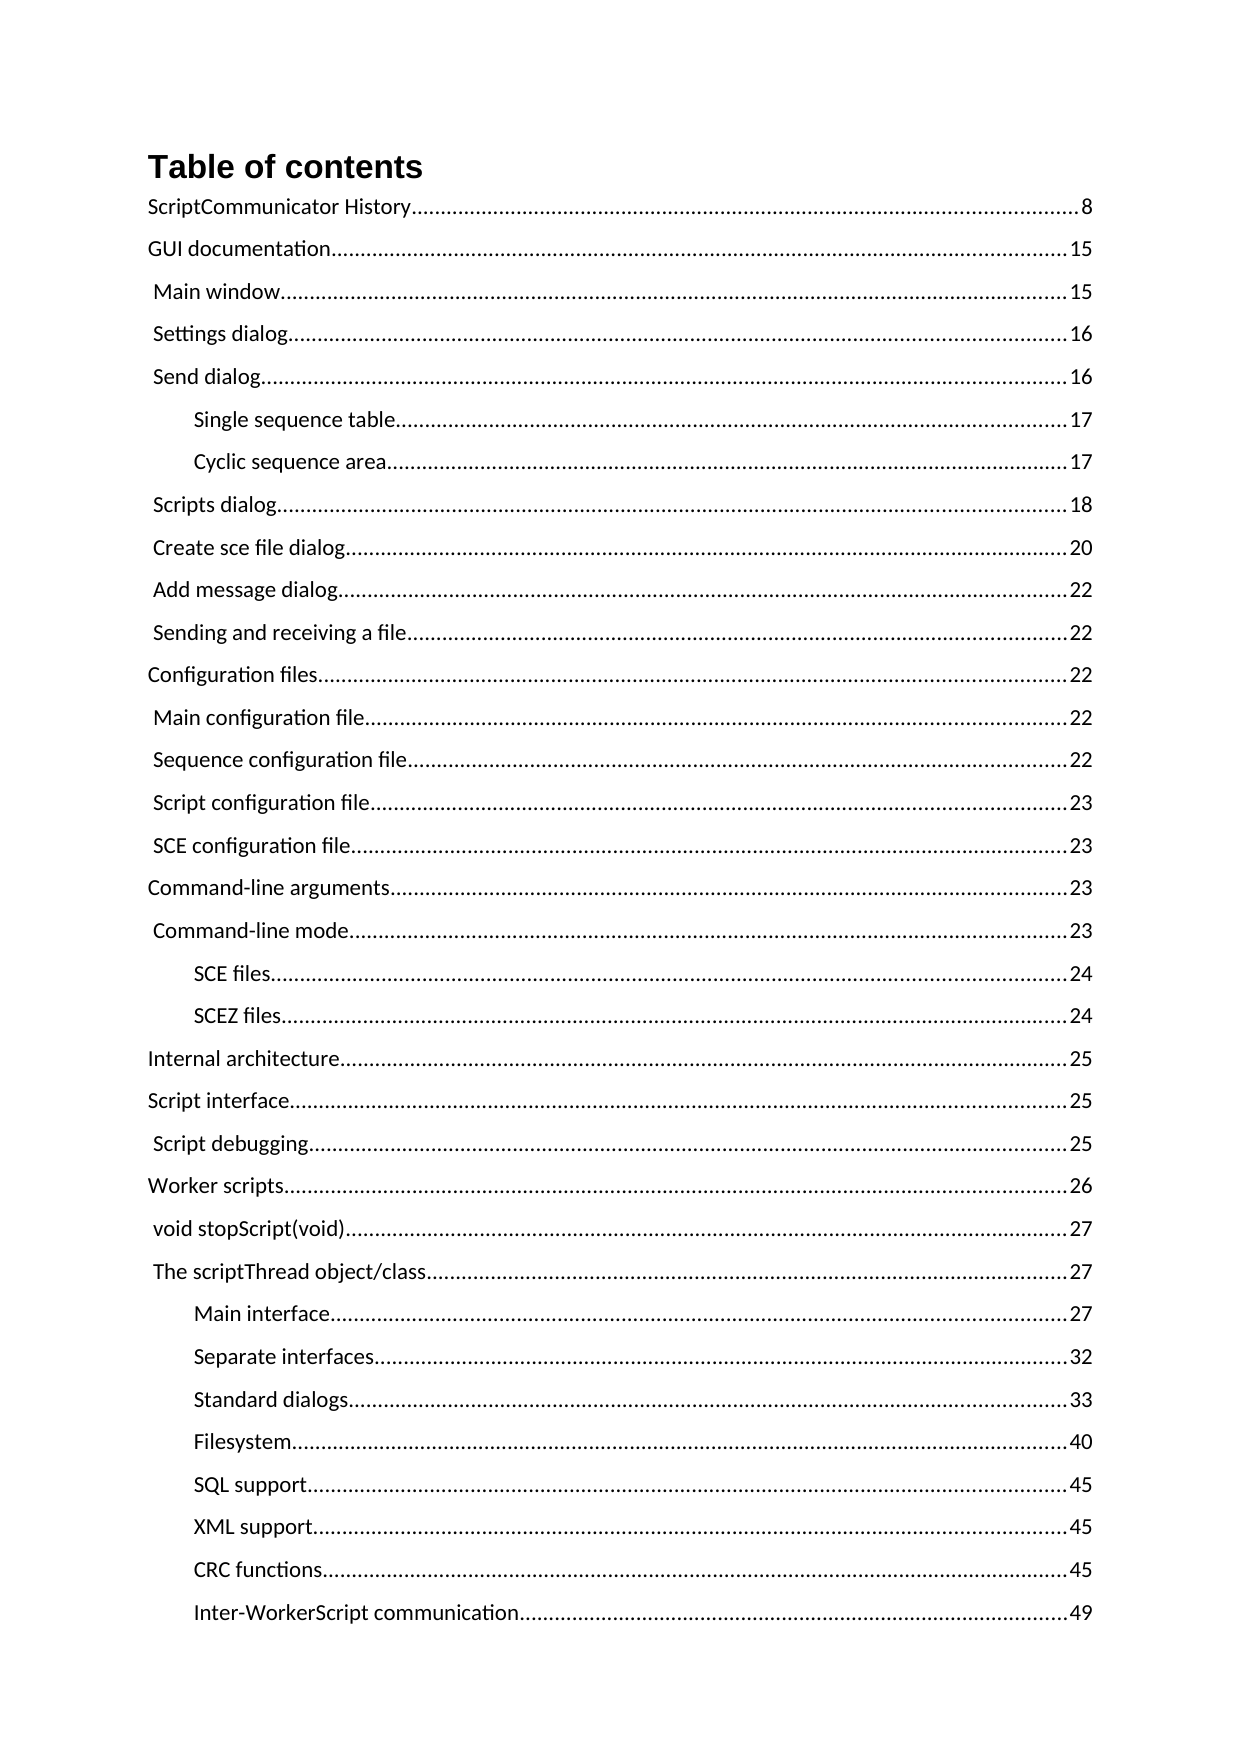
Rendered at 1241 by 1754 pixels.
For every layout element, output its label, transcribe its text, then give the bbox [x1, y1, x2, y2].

text Script debugging 25 [153, 1129, 1093, 1157]
text Script configuration file 23 [153, 788, 1093, 816]
text Main interface 27 [193, 1299, 1093, 1327]
text Command-line mode 23 [153, 916, 1093, 944]
text Inter-WorkerScript communication 49 [193, 1598, 1093, 1626]
text Script interface 25 [148, 1086, 1093, 1114]
text Main window 15 [153, 277, 1093, 305]
text Internal architecture 25 [148, 1044, 1093, 1072]
text Single sequence table 17 [193, 405, 1093, 433]
text Send dialog 16 [153, 362, 1093, 390]
text Create sce file dialog 20 [153, 533, 1093, 561]
text Command-line arguments 23 [148, 873, 1093, 901]
text Add message dialog 22 [153, 575, 1093, 603]
text ScriptCommunicator History 8 [148, 192, 1093, 220]
text CRC functions 45 [193, 1555, 1093, 1583]
text Scripts dialog 18 [153, 490, 1093, 518]
text Cyclic sequence area 17 [193, 447, 1093, 475]
subtitle Table of contents [148, 148, 1093, 186]
text SQL support 45 [193, 1470, 1093, 1498]
text SCE configuration file 23 [153, 831, 1093, 859]
text Standard dialogs 33 [193, 1385, 1093, 1413]
text GUI documentation 15 [148, 234, 1093, 262]
text XML support 45 [193, 1512, 1093, 1541]
text Configuration files 22 [148, 660, 1093, 688]
text Separate interfaces 32 [193, 1342, 1093, 1370]
text Worker scripts 26 [148, 1172, 1093, 1200]
text SCEZ files 24 [193, 1001, 1093, 1029]
text Sending and receiving a file 22 [153, 618, 1093, 646]
text SCE files 24 [193, 959, 1093, 987]
text Sequence configuration file 22 [153, 746, 1093, 774]
text Settings dialog 16 [153, 319, 1093, 348]
text The scriptThread object/class 27 [153, 1257, 1093, 1285]
text void stopScript(void) 27 [153, 1214, 1093, 1242]
text Main configuration file 22 [153, 703, 1093, 731]
text Filesystem 40 [193, 1427, 1093, 1455]
